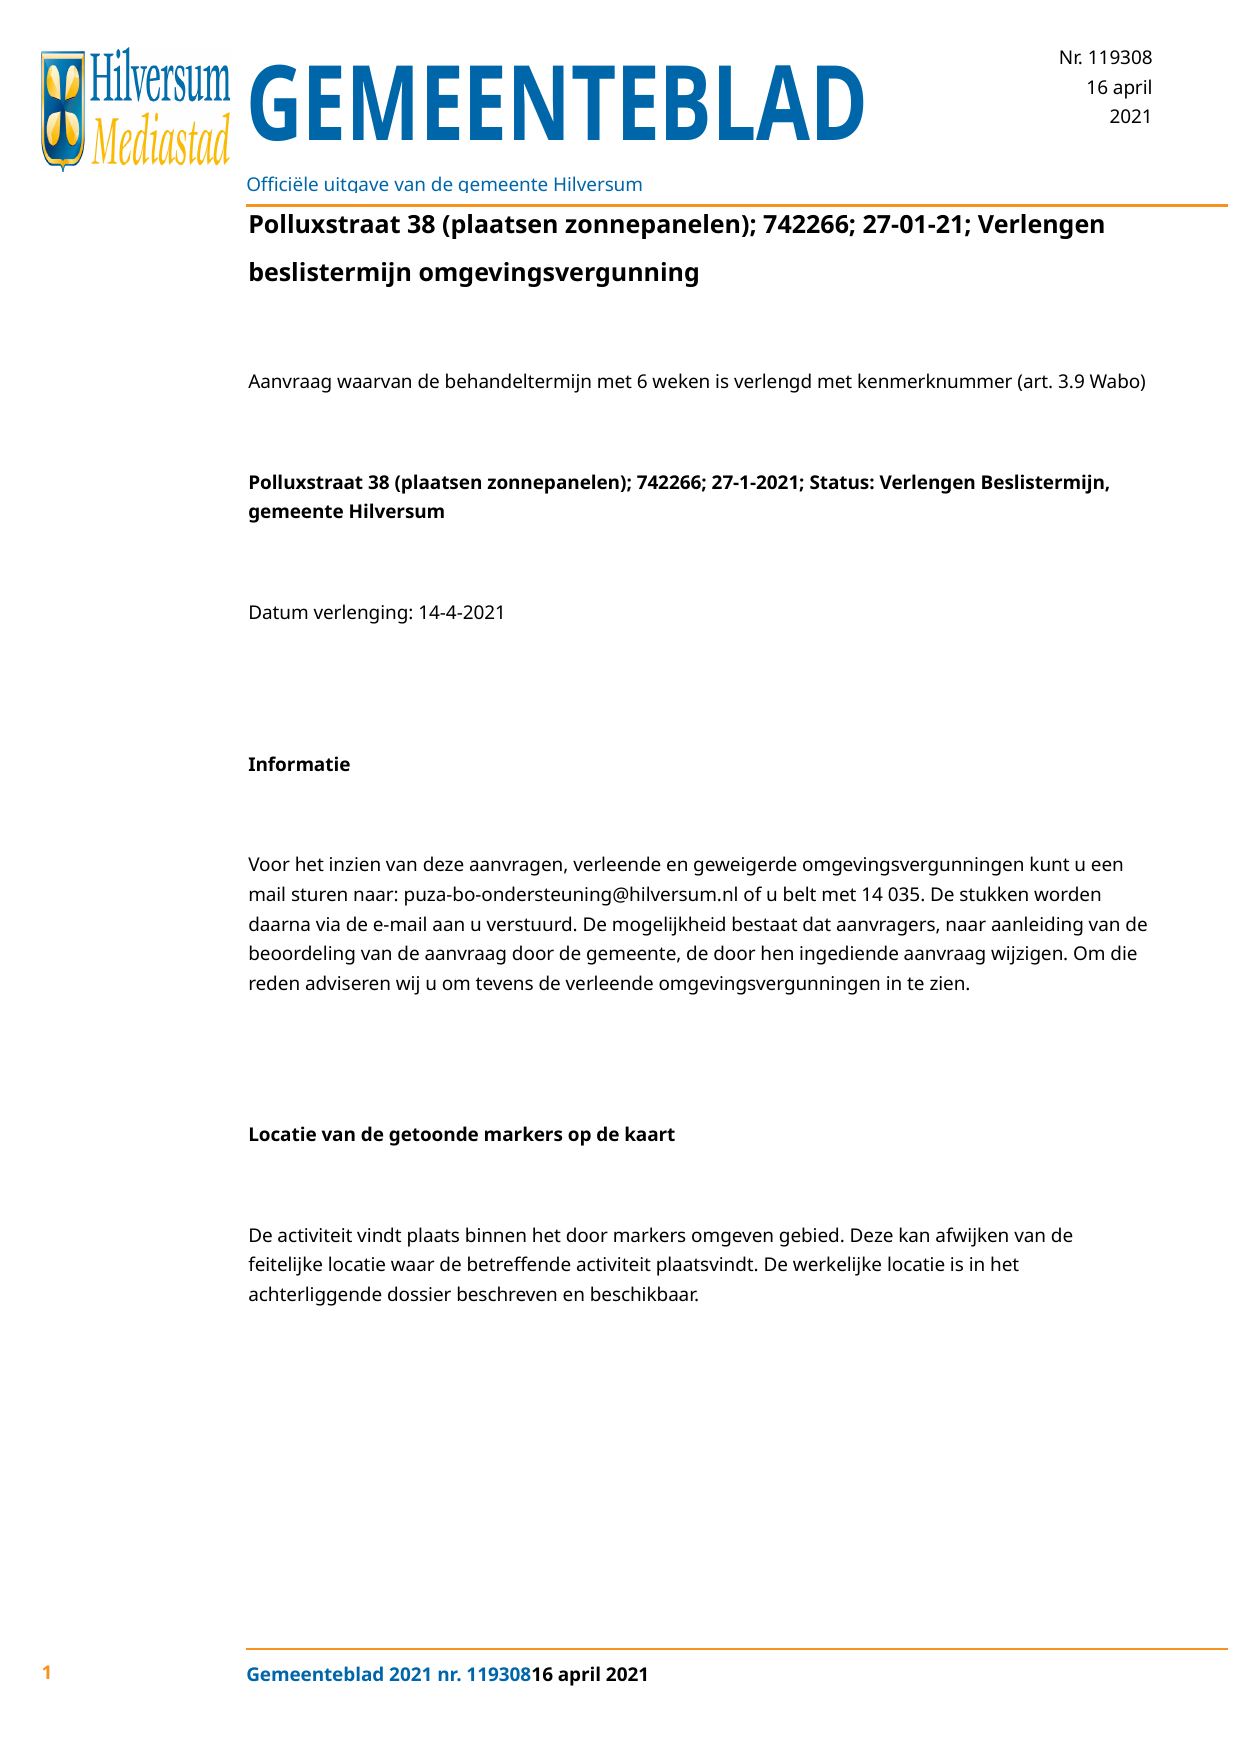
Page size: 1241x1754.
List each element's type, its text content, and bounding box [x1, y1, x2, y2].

text Voor het inzien van deze aanvragen, verleende en geweigerde omgevingsvergunningen kunt u een mail sturen naar: puza-bo-ondersteuning@hilversum.nl of u belt met 14 035. De stukken worden daarna via de e-mail aan u verstuurd. De mogelijkheid bestaat dat aanvragers, naar aanleiding van de beoordeling van de aanvraag door de gemeente, de door hen ingediende aanvraag wijzigen. Om die reden adviseren wij u om tevens de verleende omgevingsvergunningen in te zien. [248, 852, 1152, 996]
text Polluxstraat 38 (plaatsen zonnepanelen); 742266; 27-01-21; Verlengen beslistermijn omgevingsvergunning [248, 207, 1152, 288]
text De activiteit vindt plaats binnen het door markers omgeven gebied. Deze kan afwijken van de feitelijke locatie waar de betreffende activiteit plaatsvindt. De werkelijke locatie is in het achterliggende dossier beschreven en beschikbaar. [248, 1222, 1152, 1307]
text Informatie [248, 751, 1152, 777]
text Datum verlenging: 14-4-2021 [248, 599, 1152, 625]
picture [41, 47, 231, 172]
text Locatie van de getoonde markers op de kaart [248, 1121, 1152, 1147]
text Aanvraag waarvan de behandeltermijn met 6 weken is verlengd met kenmerknummer (art. 3.9 Wabo) [248, 368, 1152, 394]
text Polluxstraat 38 (plaatsen zonnepanelen); 742266; 27-1-2021; Status: Verlengen Beslistermijn, gemeente Hilversum [248, 469, 1152, 524]
